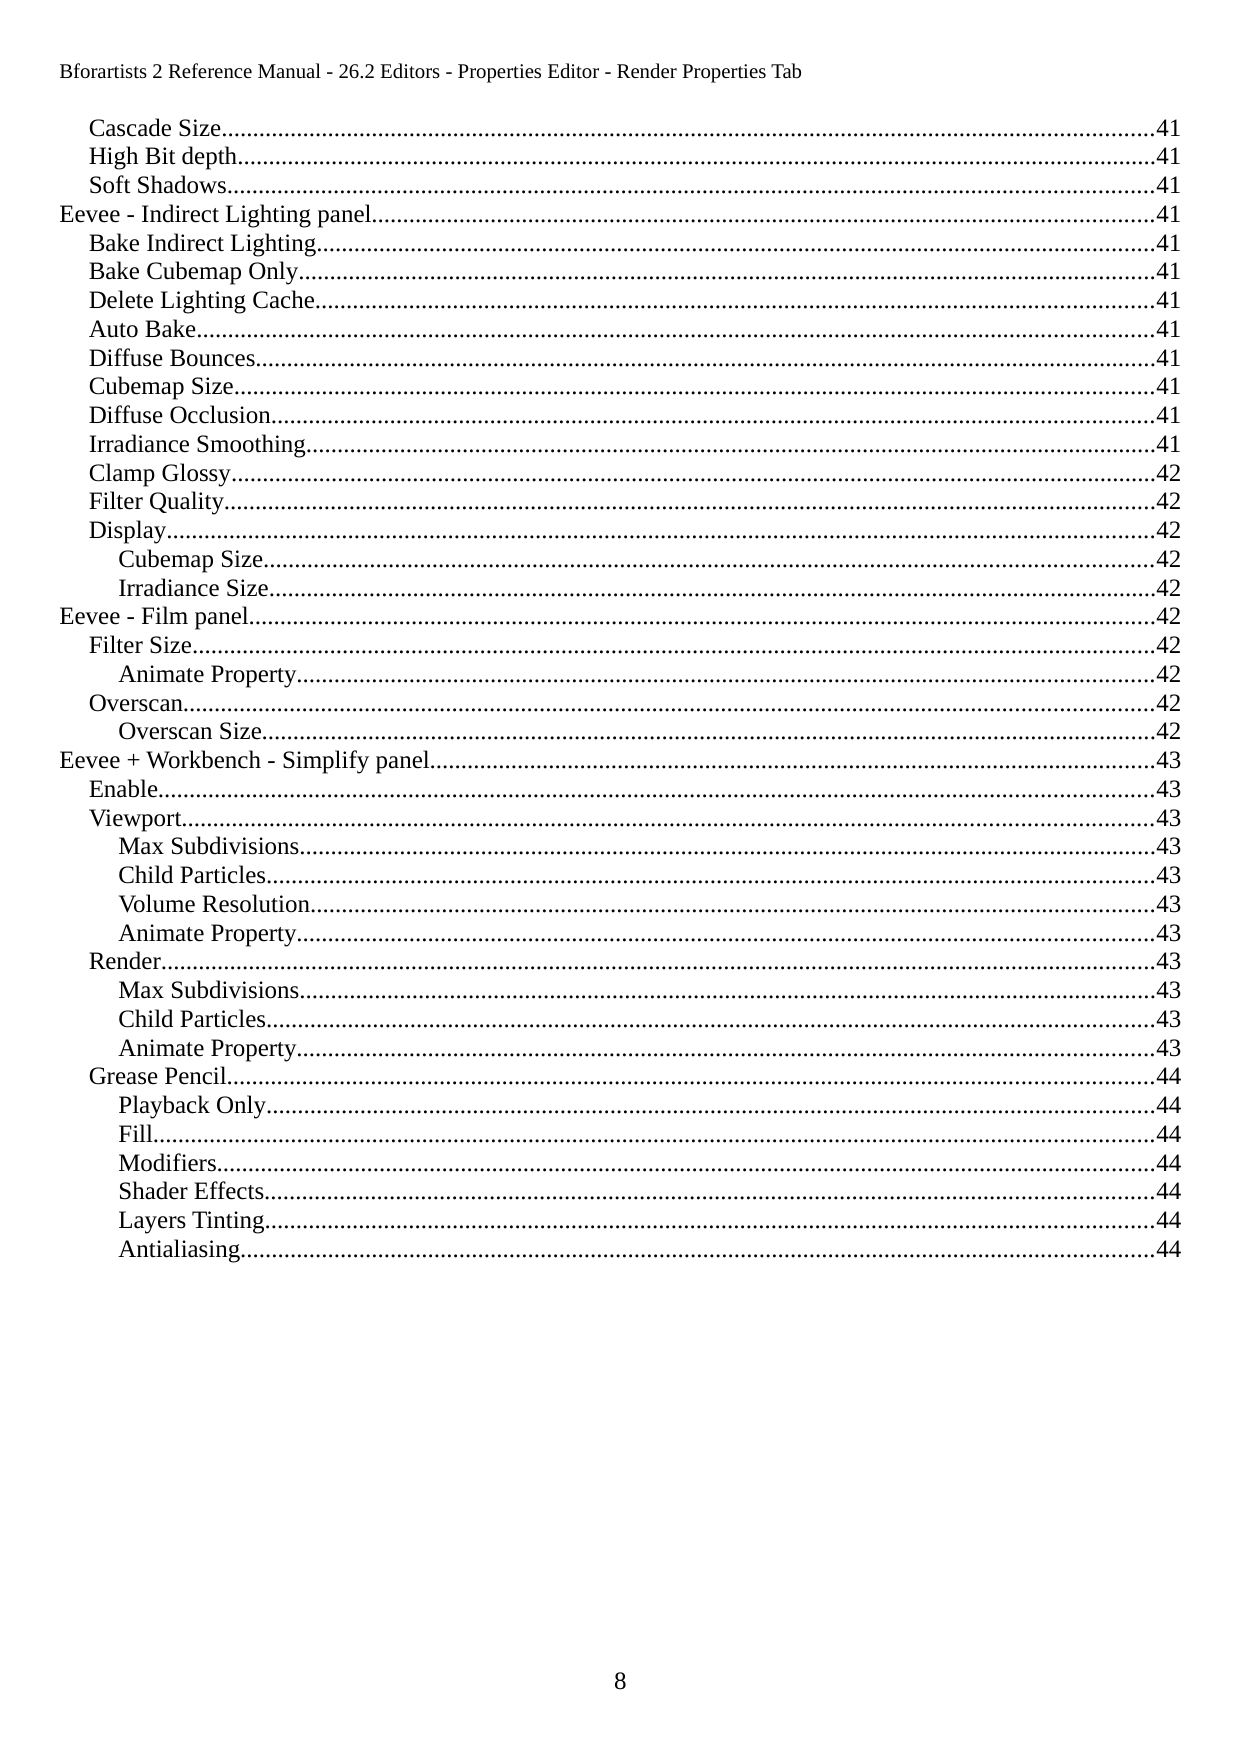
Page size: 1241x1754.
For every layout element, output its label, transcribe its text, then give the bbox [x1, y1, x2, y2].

text Shader Effects 44 [118, 1176, 1181, 1205]
text Viewport 43 [88, 803, 1181, 831]
text Enable 43 [88, 774, 1181, 803]
text Clamp Glossy 42 [88, 458, 1181, 486]
text Filter Quality 42 [88, 486, 1181, 515]
text Cubemap Size 42 [118, 544, 1181, 573]
text Bake Cubemap Only 41 [88, 256, 1181, 285]
text Delete Lighting Cache 41 [88, 285, 1181, 314]
text Eevee - Indirect Lighting panel 41 [59, 199, 1181, 228]
text Antialiasing 44 [118, 1234, 1181, 1263]
text Volume Resolution 43 [118, 889, 1181, 918]
text Irradiance Size 42 [118, 573, 1181, 601]
text Fill 44 [118, 1119, 1181, 1148]
text Overscan Size 42 [118, 716, 1181, 745]
text Max Subdivisions 43 [118, 831, 1181, 860]
text Bake Indirect Lighting 41 [88, 228, 1181, 256]
text High Bit depth 41 [88, 141, 1181, 170]
text Diffuse Occlusion 41 [88, 400, 1181, 429]
text Soft Shadows 41 [88, 170, 1181, 199]
text Animate Property 43 [118, 918, 1181, 946]
text Render 43 [88, 946, 1181, 975]
text Modifiers 44 [118, 1148, 1181, 1176]
text Display 42 [88, 515, 1181, 544]
text Cubemap Size 41 [88, 371, 1181, 400]
text Animate Property 42 [118, 659, 1181, 688]
text Eevee - Film panel 42 [59, 601, 1181, 630]
text Auto Bake 41 [88, 314, 1181, 343]
text Overscan 42 [88, 688, 1181, 716]
text Max Subdivisions 43 [118, 975, 1181, 1004]
text Animate Property 43 [118, 1033, 1181, 1061]
text Eevee + Workbench - Simplify panel 43 [59, 745, 1181, 774]
text Layers Tinting 44 [118, 1205, 1181, 1234]
text Irradiance Smoothing 41 [88, 429, 1181, 458]
text Child Particles 43 [118, 1004, 1181, 1033]
text Cascade Size 41 [88, 113, 1181, 141]
text Child Particles 43 [118, 860, 1181, 889]
text Diffuse Bounces 41 [88, 343, 1181, 371]
text Playback Only 44 [118, 1090, 1181, 1119]
text Filter Size 42 [88, 630, 1181, 659]
text Grease Pencil 44 [88, 1061, 1181, 1090]
